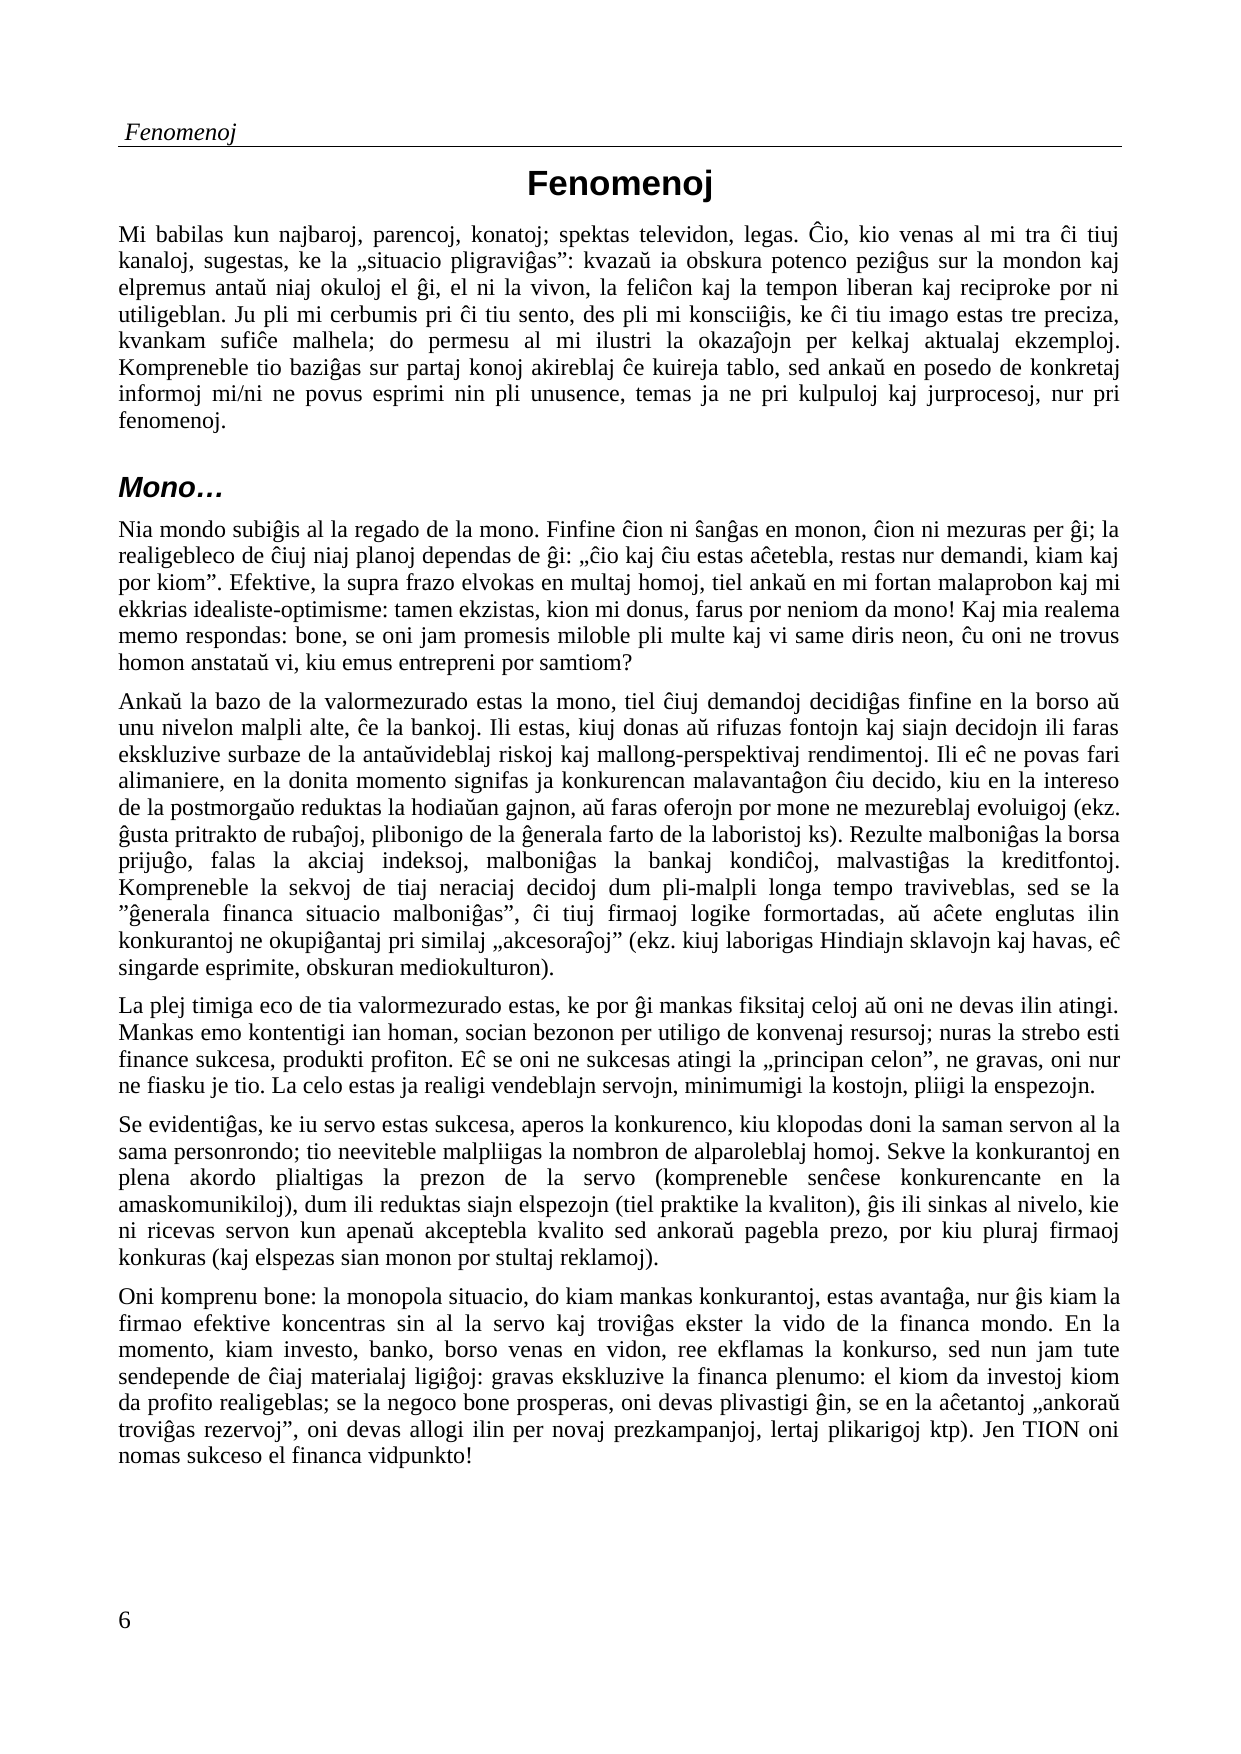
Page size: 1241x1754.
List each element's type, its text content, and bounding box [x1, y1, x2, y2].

text Ankaŭ la bazo de la valormezurado estas la mono, tiel ĉiuj demandoj decidiĝas finfine en la borso aŭ unu nivelon malpli alte, ĉe la bankoj. Ili estas, kiuj donas aŭ rifuzas fontojn kaj siajn decidojn ili faras ekskluzive surbaze de la antaŭvideblaj riskoj kaj mallong-perspektivaj rendimentoj. Ili eĉ ne povas fari alimaniere, en la donita momento signifas ja konkurencan malavantaĝon ĉiu decido, kiu en la intereso de la postmorgaŭo reduktas la hodiaŭan gajnon, aŭ faras oferojn por mone ne mezureblaj evoluigoj (ekz. ĝusta pritrakto de rubaĵoj, plibonigo de la ĝenerala farto de la laboristoj ks). Rezulte malboniĝas la borsa prijuĝo, falas la akciaj indeksoj, malboniĝas la bankaj kondiĉoj, malvastiĝas la kreditfontoj. Kompreneble la sekvoj de tiaj neraciaj decidoj dum pli-malpli longa tempo traviveblas, sed se la ”ĝenerala financa situacio malboniĝas”, ĉi tiuj firmaoj logike formortadas, aŭ aĉete englutas ilin konkurantoj ne okupiĝantaj pri similaj „akcesoraĵoj” (ekz. kiuj laborigas Hindiajn sklavojn kaj havas, eĉ singarde esprimite, obskuran mediokulturon). [118, 688, 1122, 980]
subtitle Fenomenoj [118, 164, 1122, 203]
subtitle Mono… [118, 471, 1122, 504]
text Mi babilas kun najbaroj, parencoj, konatoj; spektas televidon, legas. Ĉio, kio venas al mi tra ĉi tiuj kanaloj, sugestas, ke la „situacio pligraviĝas”: kvazaŭ ia obskura potenco peziĝus sur la mondon kaj elpremus antaŭ niaj okuloj el ĝi, el ni la vivon, la feliĉon kaj la tempon liberan kaj reciproke por ni utiligeblan. Ju pli mi cerbumis pri ĉi tiu sento, des pli mi konsciiĝis, ke ĉi tiu imago estas tre preciza, kvankam sufiĉe malhela; do permesu al mi ilustri la okazaĵojn per kelkaj aktualaj ekzemploj. Kompreneble tio baziĝas sur partaj konoj akireblaj ĉe kuireja tablo, sed ankaŭ en posedo de konkretaj informoj mi/ni ne povus esprimi nin pli unusence, temas ja ne pri kulpuloj kaj jurprocesoj, nur pri fenomenoj. [118, 221, 1122, 433]
text La plej timiga eco de tia valormezurado estas, ke por ĝi mankas fiksitaj celoj aŭ oni ne devas ilin atingi. Mankas emo kontentigi ian homan, socian bezonon per utiligo de konvenaj resursoj; nuras la strebo esti finance sukcesa, produkti profiton. Eĉ se oni ne sukcesas atingi la „principan celon”, ne gravas, oni nur ne fiasku je tio. La celo estas ja realigi vendeblajn servojn, minimumigi la kostojn, pliigi la enspezojn. [118, 993, 1122, 1099]
text Se evidentiĝas, ke iu servo estas sukcesa, aperos la konkurenco, kiu klopodas doni la saman servon al la sama personrondo; tio neeviteble malpliigas la nombron de alparoleblaj homoj. Sekve la konkurantoj en plena akordo plialtigas la prezon de la servo (kompreneble senĉese konkurencante en la amaskomunikiloj), dum ili reduktas siajn elspezojn (tiel praktike la kvaliton), ĝis ili sinkas al nivelo, kie ni ricevas servon kun apenaŭ akceptebla kvalito sed ankoraŭ pagebla prezo, por kiu pluraj firmaoj konkuras (kaj elspezas sian monon por stultaj reklamoj). [118, 1111, 1122, 1271]
text Oni komprenu bone: la monopola situacio, do kiam mankas konkurantoj, estas avantaĝa, nur ĝis kiam la firmao efektive koncentras sin al la servo kaj troviĝas ekster la vido de la financa mondo. En la momento, kiam investo, banko, borso venas en vidon, ree ekflamas la konkurso, sed nun jam tute sendepende de ĉiaj materialaj ligiĝoj: gravas ekskluzive la financa plenumo: el kiom da investoj kiom da profito realigeblas; se la negoco bone prosperas, oni devas plivastigi ĝin, se en la aĉetantoj „ankoraŭ troviĝas rezervoj”, oni devas allogi ilin per novaj prezkampanjoj, lertaj plikarigoj ktp). Jen TION oni nomas sukceso el financa vidpunkto! [118, 1283, 1122, 1469]
text Nia mondo subiĝis al la regado de la mono. Finfine ĉion ni ŝanĝas en monon, ĉion ni mezuras per ĝi; la realigebleco de ĉiuj niaj planoj dependas de ĝi: „ĉio kaj ĉiu estas aĉetebla, restas nur demandi, kiam kaj por kiom”. Efektive, la supra frazo elvokas en multaj homoj, tiel ankaŭ en mi fortan malaprobon kaj mi ekkrias idealiste-optimisme: tamen ekzistas, kion mi donus, farus por neniom da mono! Kaj mia realema memo respondas: bone, se oni jam promesis miloble pli multe kaj vi same diris neon, ĉu oni ne trovus homon anstataŭ vi, kiu emus entrepreni por samtiom? [118, 516, 1122, 676]
